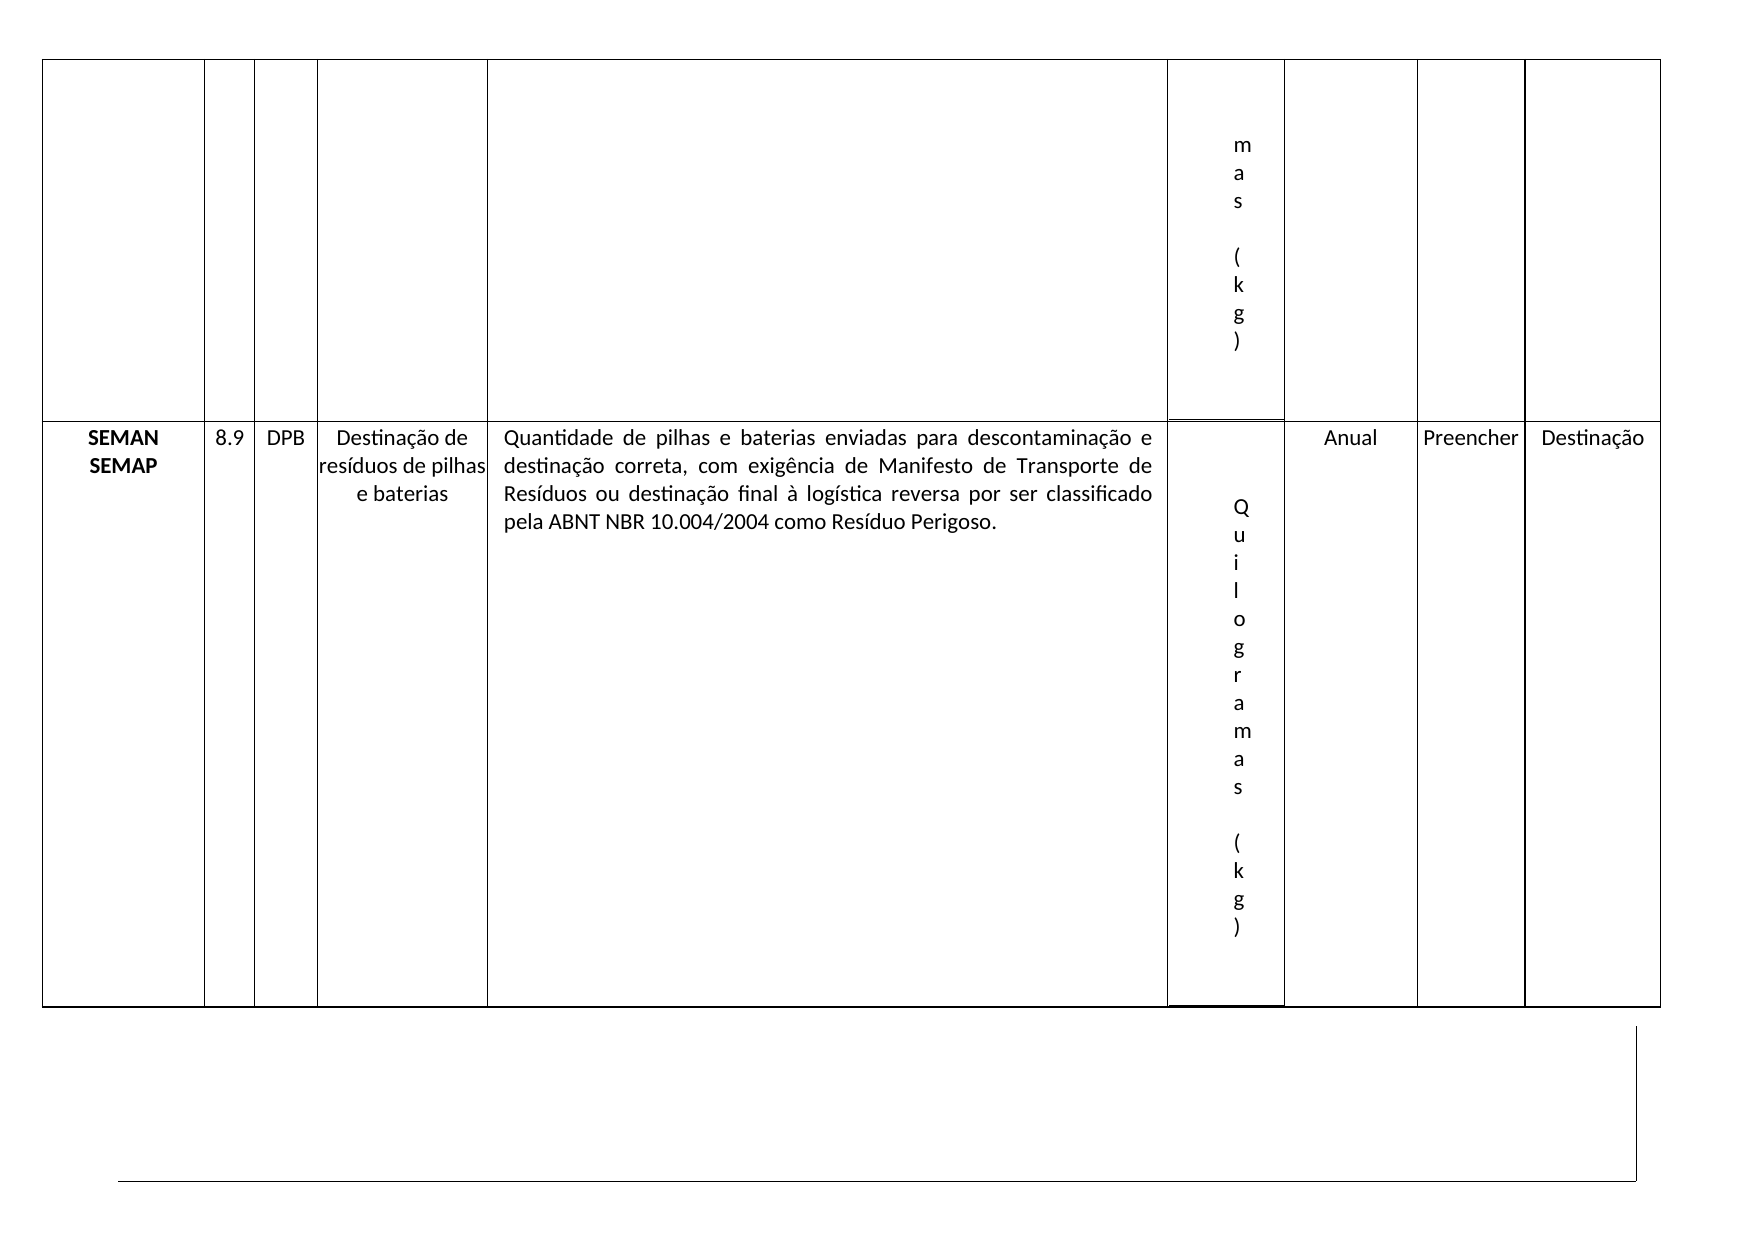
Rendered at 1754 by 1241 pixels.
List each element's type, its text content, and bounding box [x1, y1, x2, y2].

table_cell [1285, 60, 1417, 421]
table_cell [1418, 60, 1524, 421]
table_cell Destinação [1526, 422, 1660, 1006]
table_cell Quilogramas (kg) [1168, 422, 1284, 1006]
table_cell mas (kg) [1168, 60, 1284, 421]
table_cell Preencher [1418, 422, 1524, 1006]
table_cell 8.9 [205, 422, 254, 1006]
table_cell SEMAN SEMAP [43, 422, 204, 1006]
table_cell [43, 60, 204, 421]
table_cell Destinação de resíduos de pilhas e baterias [318, 422, 487, 1006]
table_cell [205, 60, 254, 421]
table_cell DPB [255, 422, 317, 1006]
table_cell [1526, 60, 1660, 421]
table_cell Anual [1285, 422, 1417, 1006]
table_cell Quantidade de pilhas e baterias enviadas para descontaminação e destinação correta, com exigência de Manifesto de Transporte de Resíduos ou destinação final à logística reversa por ser classificado pela ABNT NBR 10.004/2004 como Resíduo Perigoso. [488, 422, 1167, 1006]
table_cell [318, 60, 487, 421]
table_cell [255, 60, 317, 421]
table_cell [488, 60, 1167, 421]
